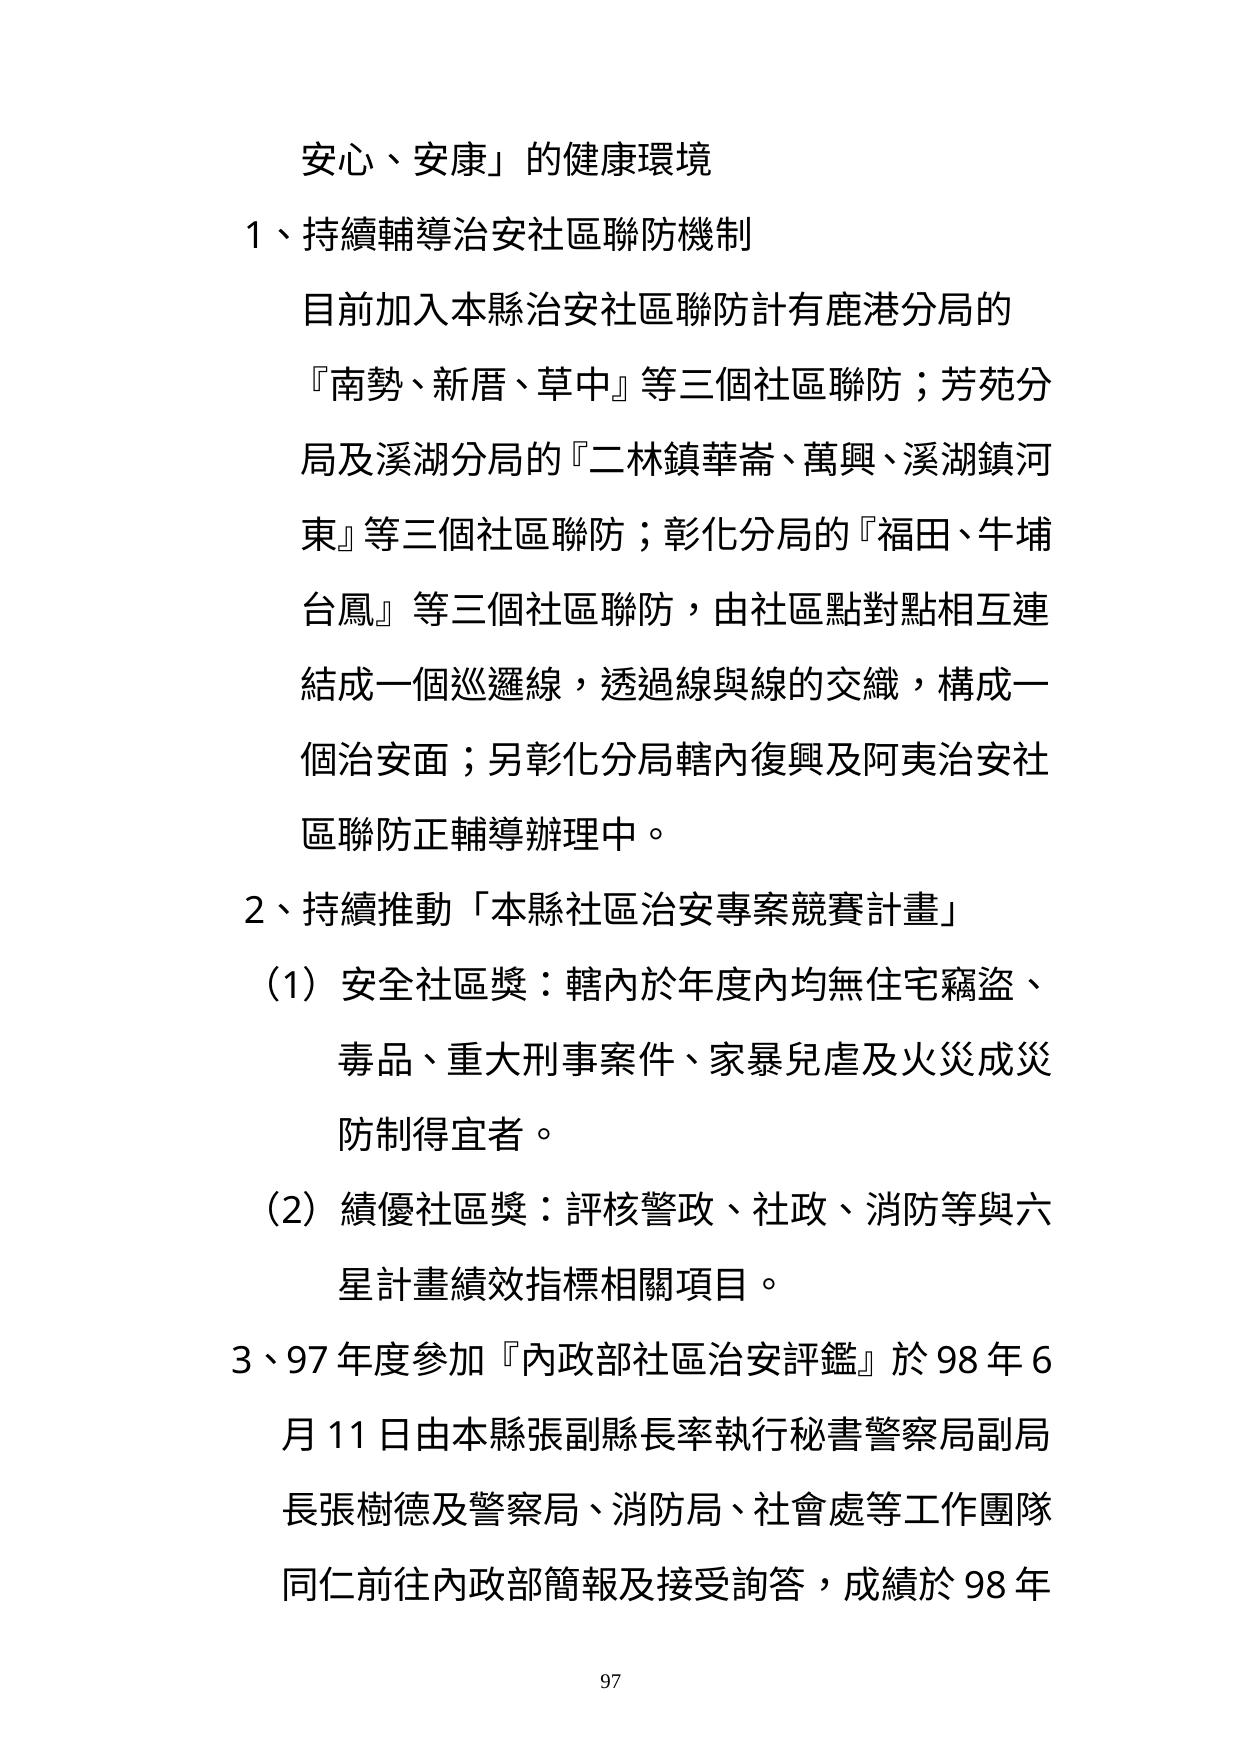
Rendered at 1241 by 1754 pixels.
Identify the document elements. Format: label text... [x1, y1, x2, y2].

text （1）安全社區獎：轄內於年度內均無住宅竊盜、毒品、重大刑事案件、家暴兒虐及火災成災，防制得宜者。 [244, 945, 1053, 1170]
text 目前加入本縣治安社區聯防計有鹿港分局的『南勢、新厝、草中』等三個社區聯防；芳苑分局及溪湖分局的『二林鎮華崙、萬興、溪湖鎮河東』等三個社區聯防；彰化分局的『福田、牛埔、台鳳』等三個社區聯防，由社區點對點相互連結成一個巡邏線，透過線與線的交織，構成一個治安面；另彰化分局轄內復興及阿夷治安社區聯防正輔導辦理中。 [300, 270, 1053, 870]
text 2、持續推動「本縣社區治安專案競賽計畫」 [231, 870, 1053, 945]
text 3、97年度參加『內政部社區治安評鑑』於98年6月11日由本縣張副縣長率執行秘書警察局副局長張樹德及警察局、消防局、社會處等工作團隊同仁前往內政部簡報及接受詢答，成績於98年 [231, 1320, 1053, 1620]
text 安心、安康」的健康環境 [187, 120, 1053, 195]
text 1、持續輔導治安社區聯防機制 [244, 195, 1053, 270]
text （2）績優社區獎：評核警政、社政、消防等與六星計畫績效指標相關項目。 [244, 1170, 1053, 1320]
